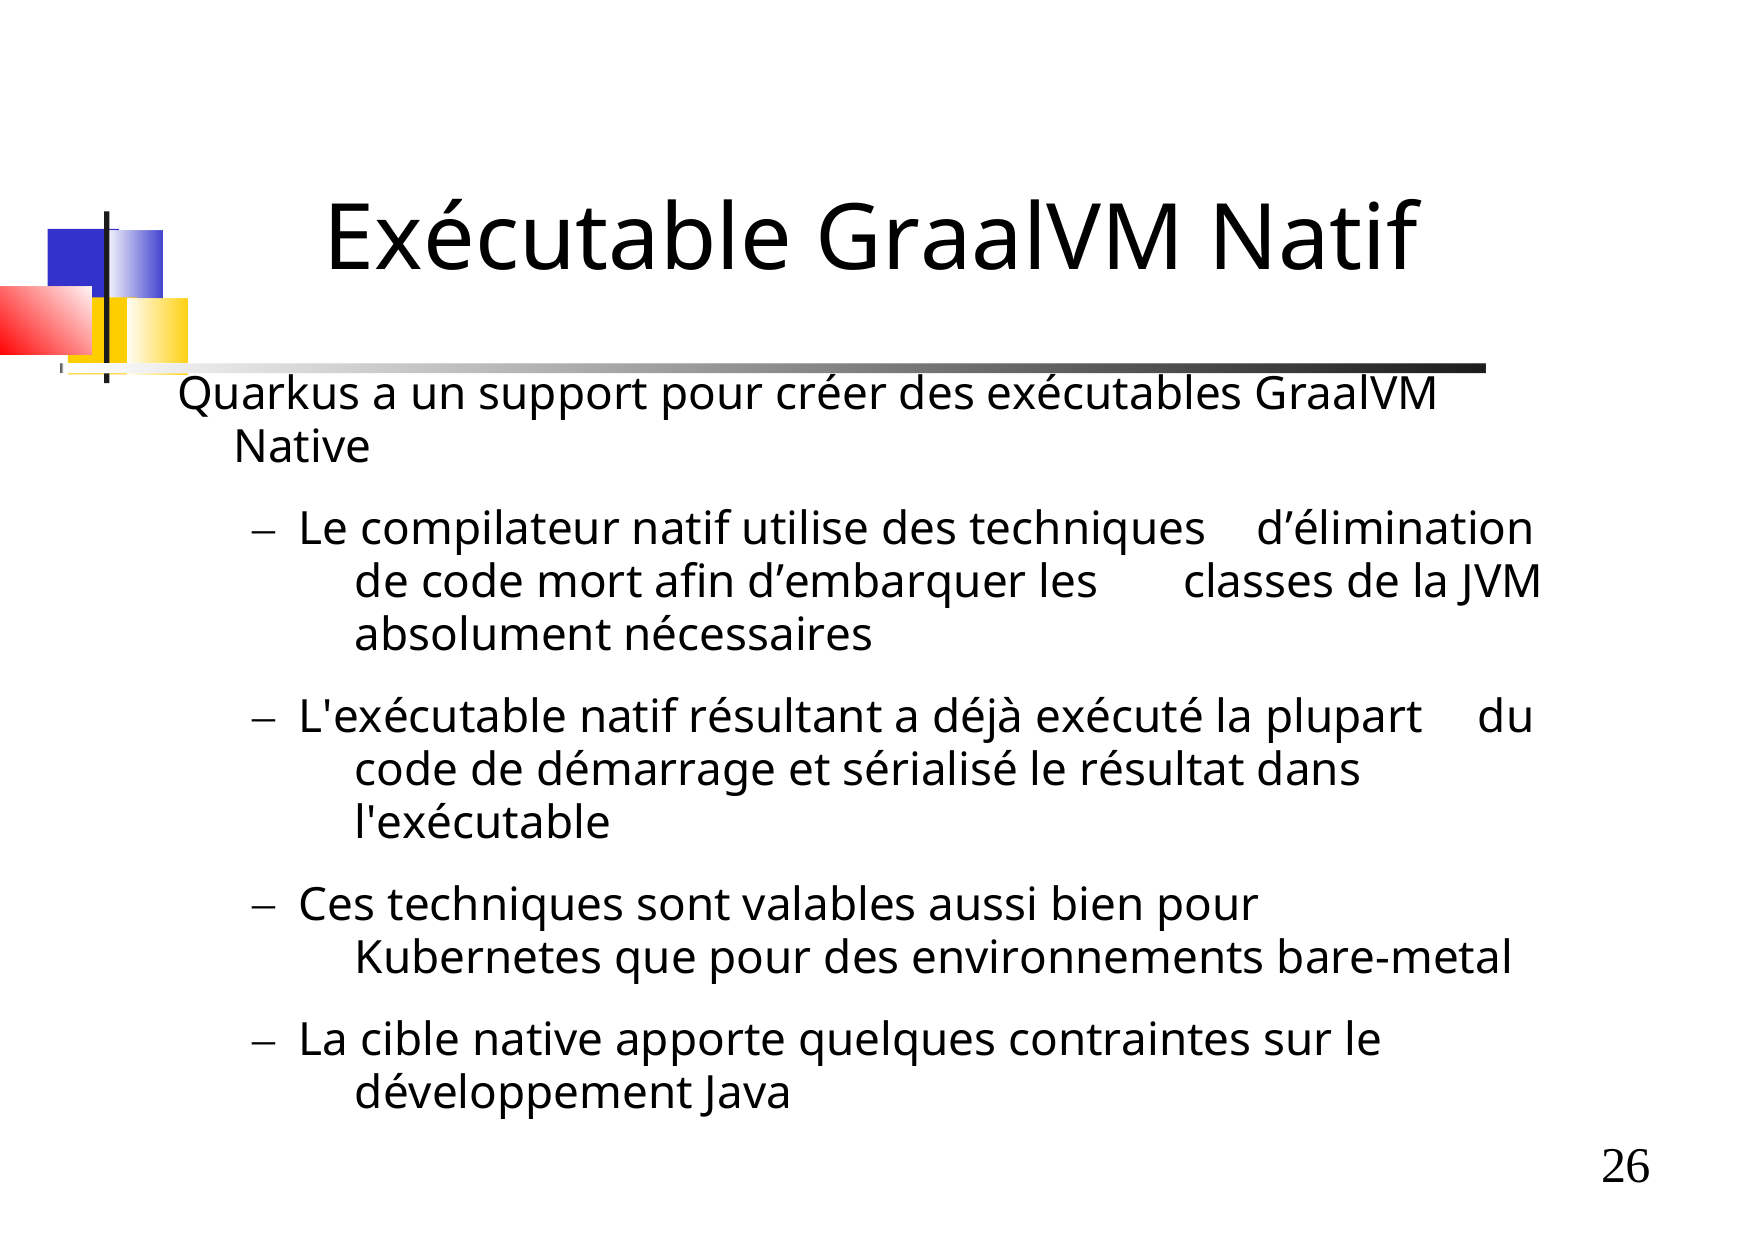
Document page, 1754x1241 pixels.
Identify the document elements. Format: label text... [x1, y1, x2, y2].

text_box Quarkus a un support pour créer des exécutables GraalVM Native Le compilateur natif utilise des techniques d’élimination de code mort afin d’embarquer les classes de la JVM absolument nécessaires L'exécutable natif résultant a déjà exécuté la plupart du code de démarrage et sérialisé le résultat dans l'exécutable Ces techniques sont valables aussi bien pour Kubernetes que pour des environnements bare-metal La cible native apporte quelques contraintes sur le développement Java [177, 364, 1556, 1119]
picture [60, 229, 179, 384]
picture [0, 285, 92, 355]
title Exécutable GraalVM Natif [179, 183, 1564, 406]
slide_number 26 [1569, 1135, 1660, 1241]
